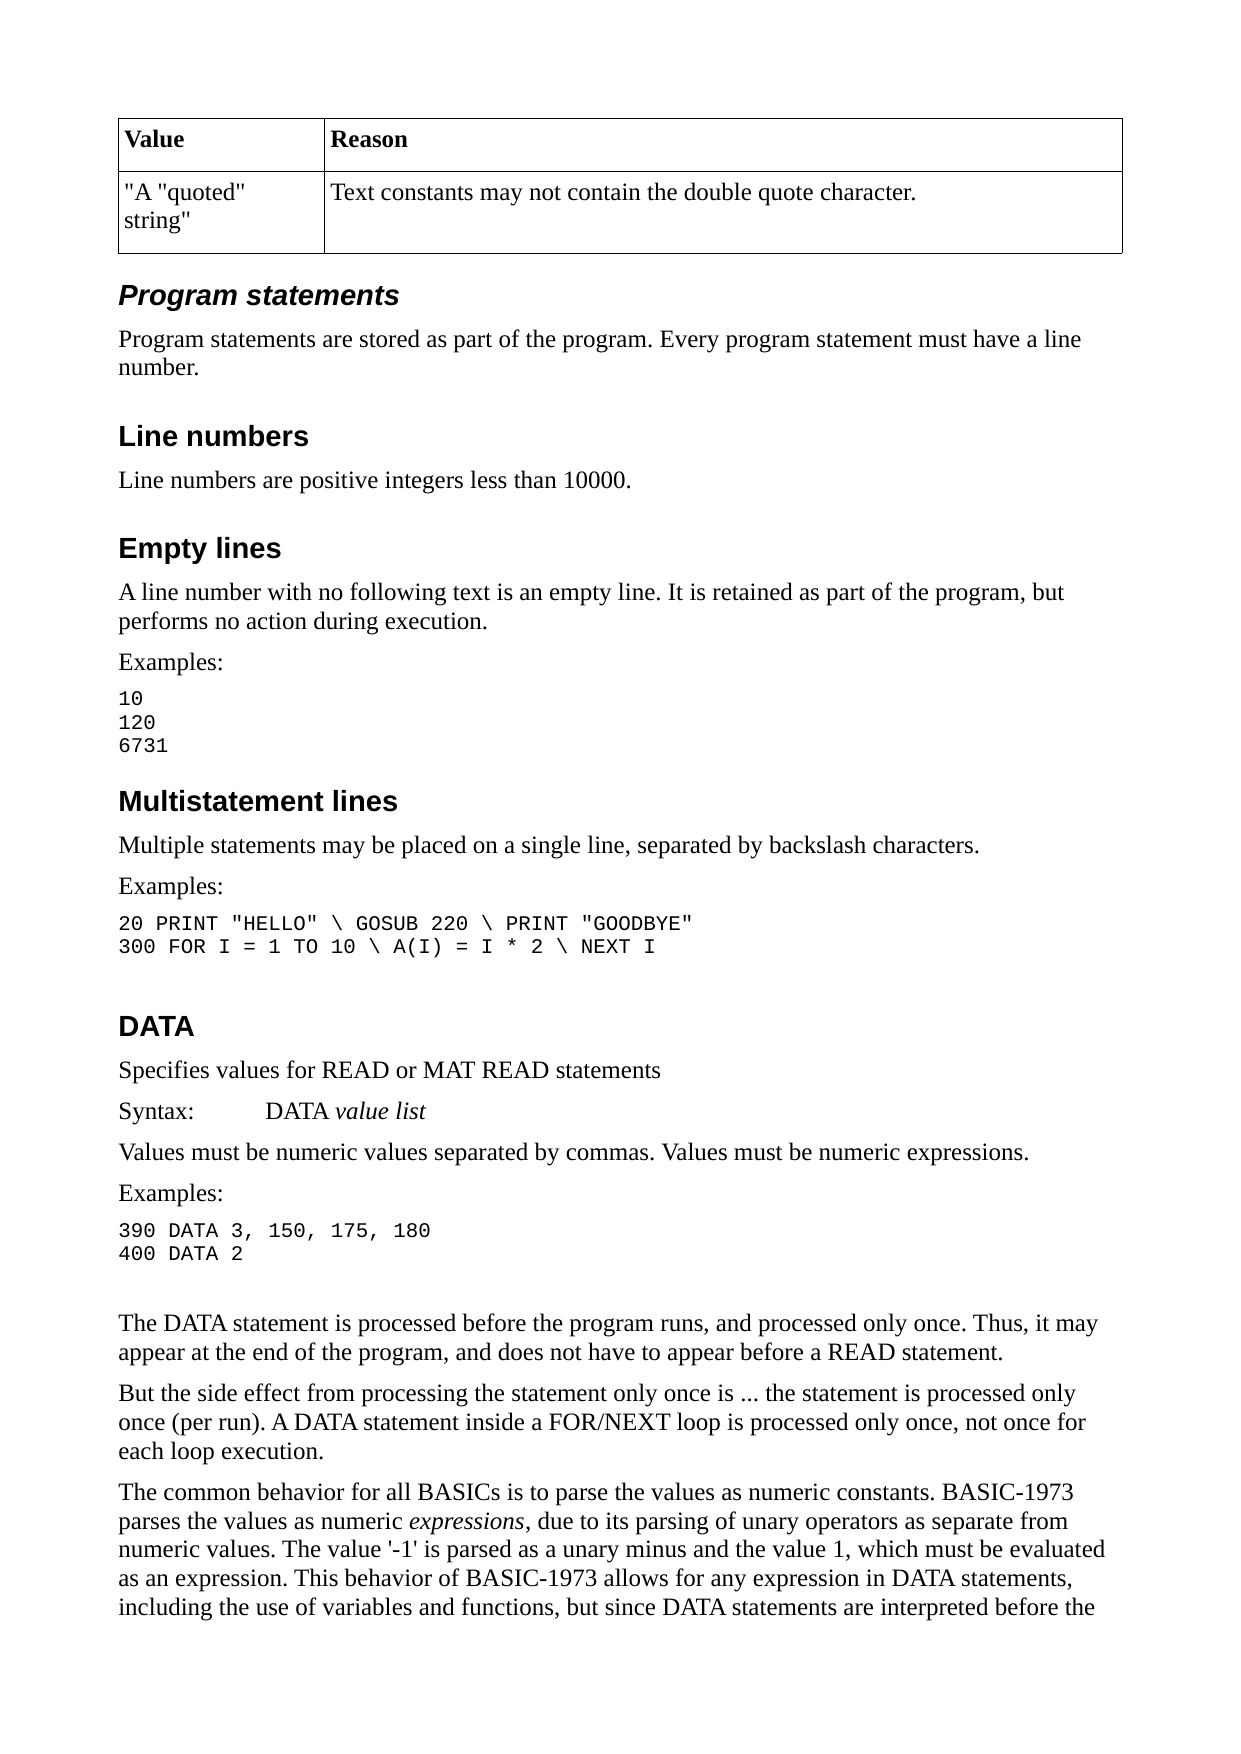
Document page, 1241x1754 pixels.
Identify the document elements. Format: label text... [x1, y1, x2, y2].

subtitle Multistatement lines [118, 784, 1122, 818]
table_header Value [119, 119, 324, 171]
table_header Reason [325, 119, 1122, 171]
text 10 [118, 688, 1122, 712]
text Specifies values for READ or MAT READ statements [118, 1055, 1122, 1083]
text 400 DATA 2 [118, 1243, 1122, 1267]
text But the side effect from processing the statement only once is ... the statement is processed only once (per run). A DATA statement inside a FOR/NEXT loop is processed only once, not once for each loop execution. [118, 1378, 1122, 1464]
table_cell Text constants may not contain the double quote character. [325, 172, 1122, 252]
text Values must be numeric values separated by commas. Values must be numeric expressions. [118, 1137, 1122, 1166]
subtitle Program statements [118, 278, 1122, 311]
text Multiple statements may be placed on a single line, separated by backslash characters. [118, 830, 1122, 859]
text 120 [118, 712, 1122, 736]
text The DATA statement is processed before the program runs, and processed only once. Thus, it may appear at the end of the program, and does not have to appear before a READ statement. [118, 1308, 1122, 1366]
subtitle Empty lines [118, 531, 1122, 564]
text 20 PRINT "HELLO" \ GOSUB 220 \ PRINT "GOODBYE" [118, 913, 1122, 936]
text Examples: [118, 647, 1122, 676]
text A line number with no following text is an empty line. It is retained as part of the program, but performs no action during execution. [118, 577, 1122, 634]
text 390 DATA 3, 150, 175, 180 [118, 1220, 1122, 1243]
text 6731 [118, 736, 1122, 759]
text Examples: [118, 871, 1122, 900]
subtitle Line numbers [118, 419, 1122, 452]
text Examples: [118, 1178, 1122, 1207]
table_cell "A "quoted" string" [119, 172, 324, 252]
text Syntax: DATA value list [118, 1096, 1122, 1125]
text Program statements are stored as part of the program. Every program statement must have a line number. [118, 324, 1122, 381]
text The common behavior for all BASICs is to parse the values as numeric constants. BASIC-1973 parses the values as numeric expressions, due to its parsing of unary operators as separate from numeric values. The value '-1' is parsed as a unary minus and the value 1, which must be evaluated as an expression. This behavior of BASIC-1973 allows for any expression in DATA statements, including the use of variables and functions, but since DATA statements are interpreted before the [118, 1477, 1122, 1621]
subtitle DATA [118, 1009, 1122, 1042]
text Line numbers are positive integers less than 10000. [118, 465, 1122, 493]
text 300 FOR I = 1 TO 10 \ A(I) = I * 2 \ NEXT I [118, 936, 1122, 960]
